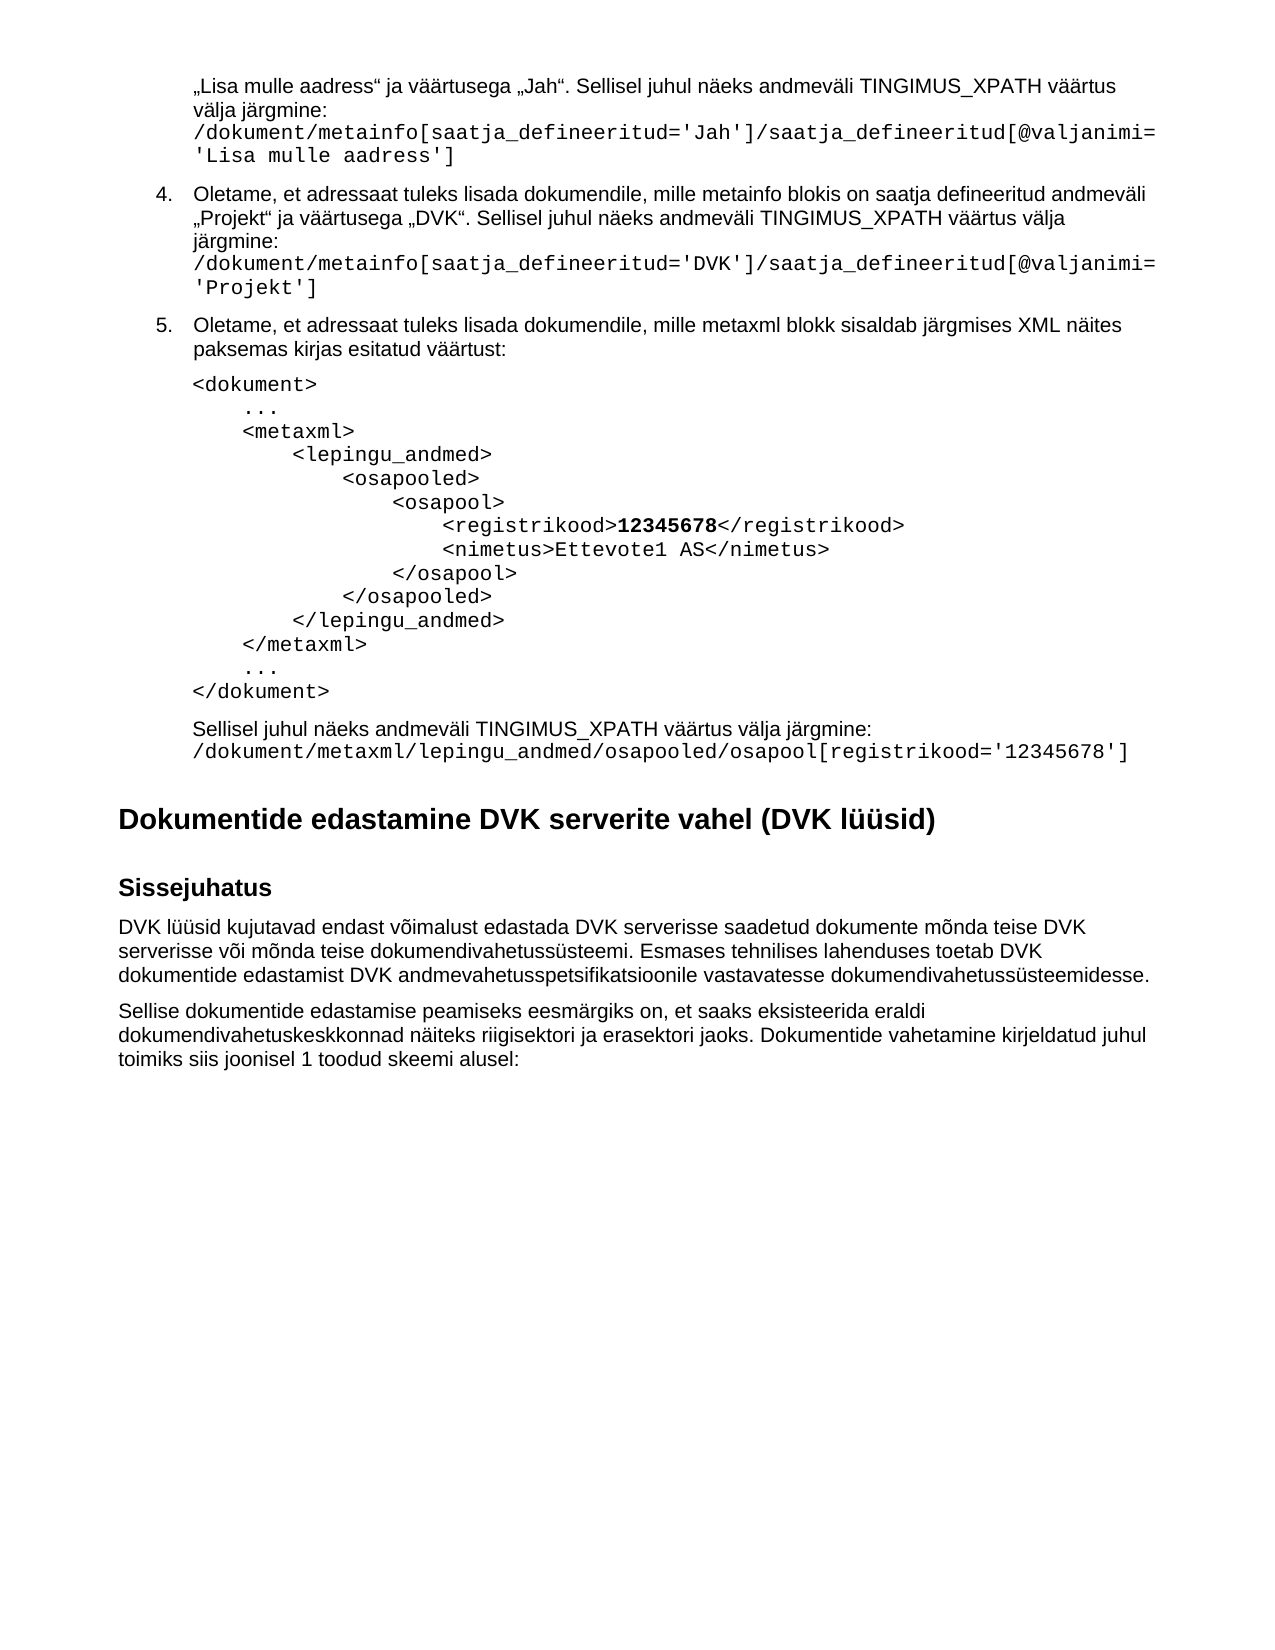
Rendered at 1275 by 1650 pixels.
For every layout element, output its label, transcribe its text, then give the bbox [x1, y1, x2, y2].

list Oletame, et adressaat tuleks lisada dokumendile, mille metainfo blokis on saatja defineeritud andmeväli „Projekt“ ja väärtusega „DVK“. Sellisel juhul näeks andmeväli TINGIMUS_XPATH väärtus välja järgmine: /dokument/metainfo[saatja_defineeritud='DVK']/saatja_defineeritud[@valjanimi='Projekt'] [156, 181, 1157, 301]
subtitle Dokumentide edastamine DVK serverite vahel (DVK lüüsid) [118, 802, 1157, 836]
list „Lisa mulle aadress“ ja väärtusega „Jah“. Sellisel juhul näeks andmeväli TINGIMUS_XPATH väärtus välja järgmine: /dokument/metainfo[saatja_defineeritud='Jah']/saatja_defineeritud[@valjanimi='Lisa mulle aadress'] [156, 74, 1157, 169]
subtitle Sissejuhatus [118, 873, 1157, 902]
text Sellise dokumentide edastamise peamiseks eesmärgiks on, et saaks eksisteerida eraldi dokumendivahetuskeskkonnad näiteks riigisektori ja erasektori jaoks. Dokumentide vahetamine kirjeldatud juhul toimiks siis joonisel 1 toodud skeemi alusel: [118, 999, 1157, 1071]
text Sellisel juhul näeks andmeväli TINGIMUS_XPATH väärtus välja järgmine: /dokument/metaxml/lepingu_andmed/osapooled/osapool[registrikood='12345678'] [192, 717, 1157, 765]
list Oletame, et adressaat tuleks lisada dokumendile, mille metaxml blokk sisaldab järgmises XML näites paksemas kirjas esitatud väärtust: [156, 313, 1157, 361]
text <dokument> ... <metaxml> <lepingu_andmed> <osapooled> <osapool> <registrikood>12345678</registrikood> <nimetus>Ettevote1 AS</nimetus> </osapool> </osapooled> </lepingu_andmed> </metaxml> ... </dokument> [192, 373, 1157, 704]
text DVK lüüsid kujutavad endast võimalust edastada DVK serverisse saadetud dokumente mõnda teise DVK serverisse või mõnda teise dokumendivahetussüsteemi. Esmases tehnilises lahenduses toetab DVK dokumentide edastamist DVK andmevahetusspetsifikatsioonile vastavatesse dokumendivahetussüsteemidesse. [118, 914, 1157, 986]
